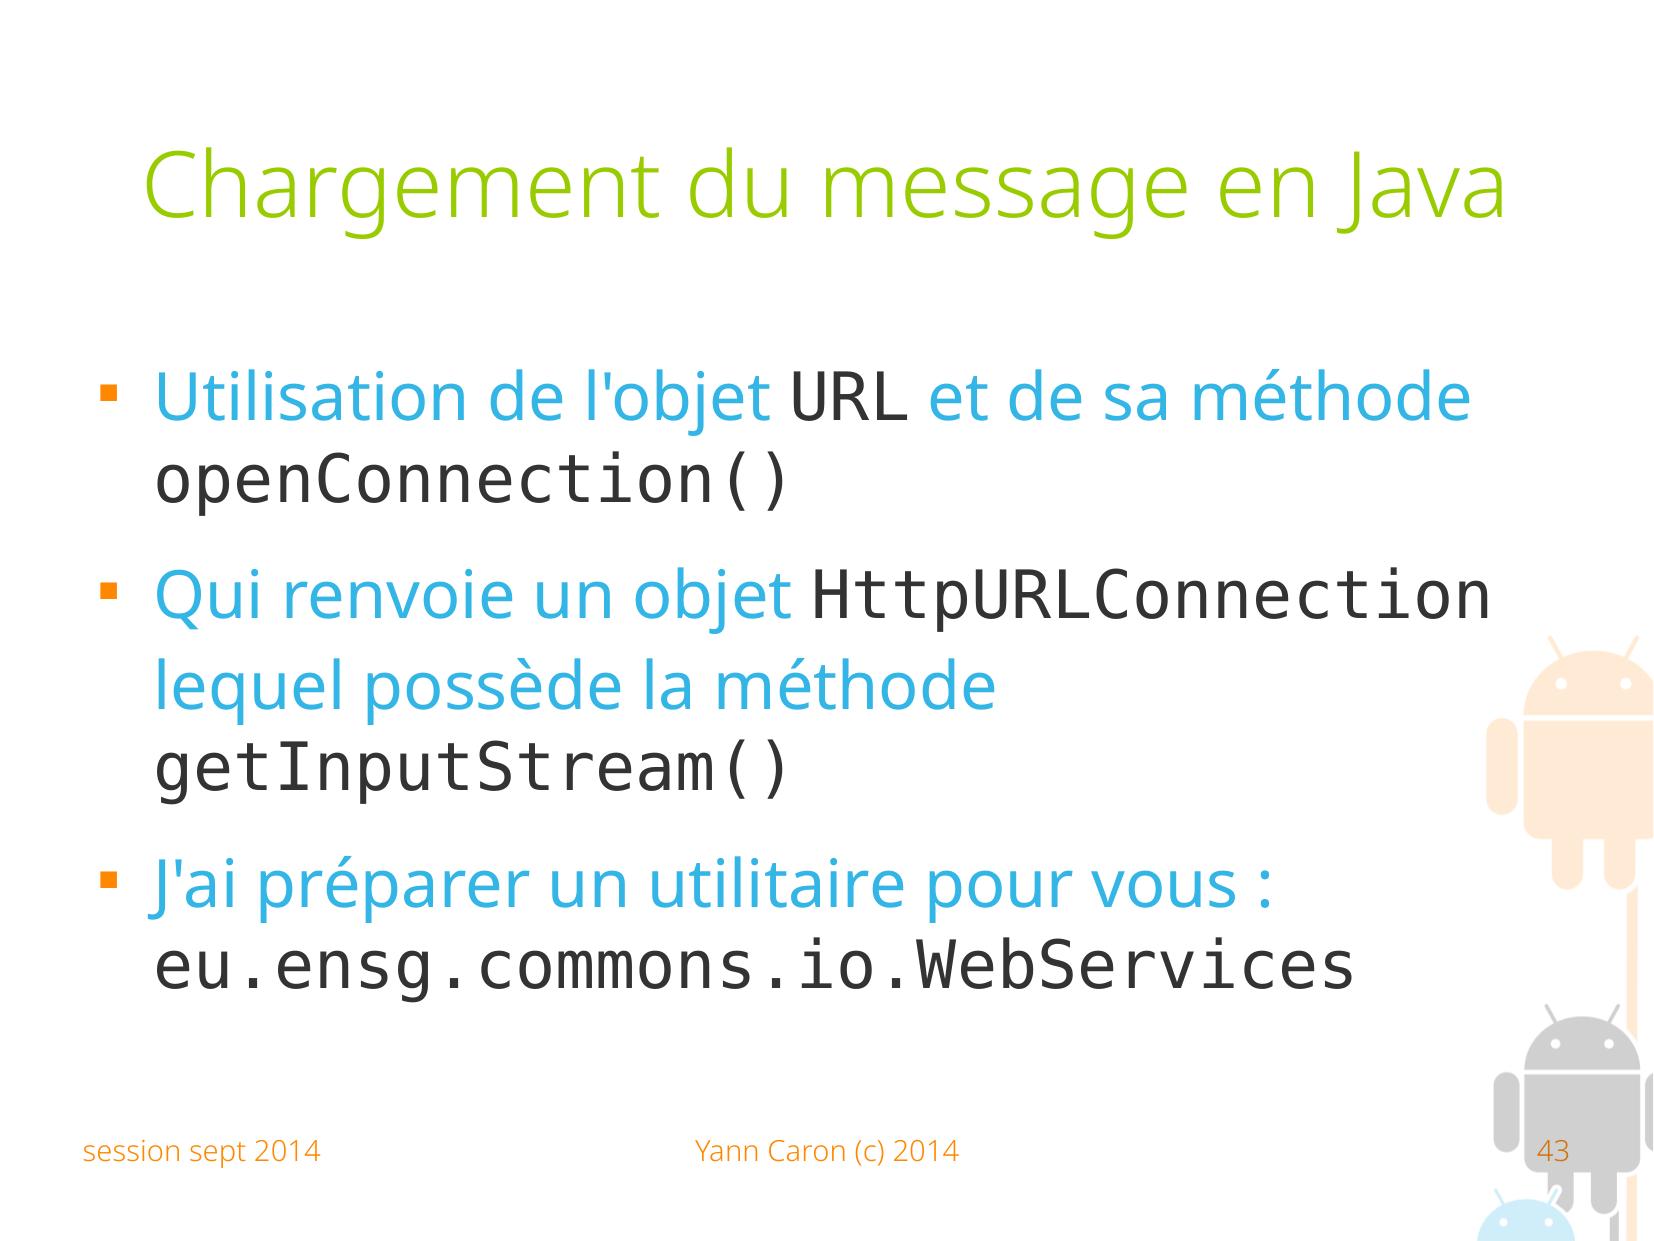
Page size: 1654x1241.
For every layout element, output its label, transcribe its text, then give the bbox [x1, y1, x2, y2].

list Utilisation de l'objet URL et de sa méthode openConnection() Qui renvoie un objet HttpURLConnection lequel possède la méthode getInputStream() J'ai préparer un utilitaire pour vous : eu.ensg.commons.io.WebServices [82, 349, 1571, 1069]
picture [240, 423, 1654, 1241]
title Chargement du message en Java [82, 75, 1571, 290]
